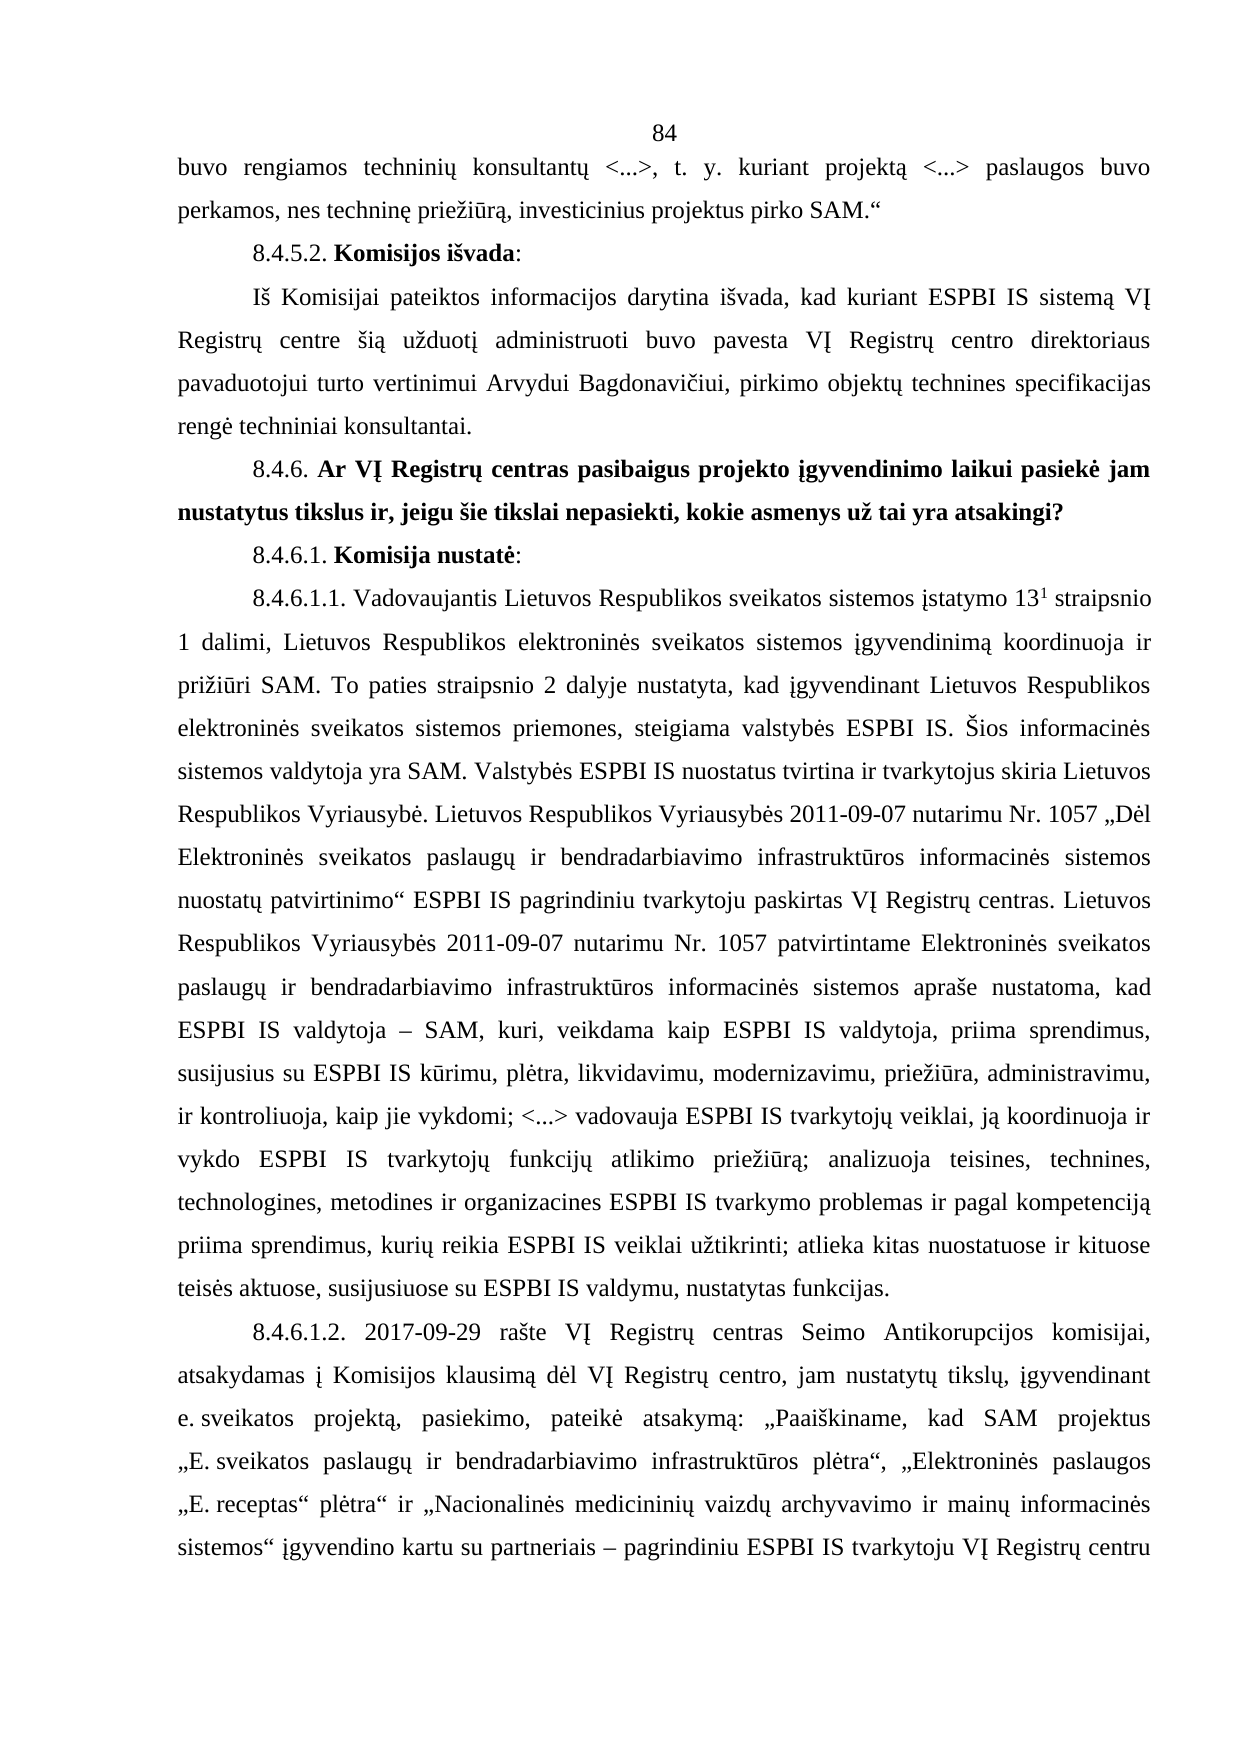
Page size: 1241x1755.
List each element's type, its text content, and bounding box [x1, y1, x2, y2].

text buvo rengiamos techninių konsultantų <...>, t. y. kuriant projektą <...> paslaugos buvo perkamos, nes techninę priežiūrą, investicinius projektus pirko SAM.“ [177, 152, 1152, 224]
text 8.4.6.1.2. 2017-09-29 rašte VĮ Registrų centras Seimo Antikorupcijos komisijai, atsakydamas į Komisijos klausimą dėl VĮ Registrų centro, jam nustatytų tikslų, įgyvendinant e. sveikatos projektą, pasiekimo, pateikė atsakymą: „Paaiškiname, kad SAM projektus „E. sveikatos paslaugų ir bendradarbiavimo infrastruktūros plėtra“, „Elektroninės paslaugos „E. receptas“ plėtra“ ir „Nacionalinės medicininių vaizdų archyvavimo ir mainų informacinės sistemos“ įgyvendino kartu su partneriais – pagrindiniu ESPBI IS tvarkytoju VĮ Registrų centru [177, 1317, 1152, 1561]
text 8.4.5.2. Komisijos išvada: [177, 238, 1152, 267]
text 8.4.6. Ar VĮ Registrų centras pasibaigus projekto įgyvendinimo laikui pasiekė jam nustatytus tikslus ir, jeigu šie tikslai nepasiekti, kokie asmenys už tai yra atsakingi? [177, 454, 1152, 526]
text 8.4.6.1.1. Vadovaujantis Lietuvos Respublikos sveikatos sistemos įstatymo 131 straipsnio 1 dalimi, Lietuvos Respublikos elektroninės sveikatos sistemos įgyvendinimą koordinuoja ir prižiūri SAM. To paties straipsnio 2 dalyje nustatyta, kad įgyvendinant Lietuvos Respublikos elektroninės sveikatos sistemos priemones, steigiama valstybės ESPBI IS. Šios informacinės sistemos valdytoja yra SAM. Valstybės ESPBI IS nuostatus tvirtina ir tvarkytojus skiria Lietuvos Respublikos Vyriausybė. Lietuvos Respublikos Vyriausybės 2011-09-07 nutarimu Nr. 1057 „Dėl Elektroninės sveikatos paslaugų ir bendradarbiavimo infrastruktūros informacinės sistemos nuostatų patvirtinimo“ ESPBI IS pagrindiniu tvarkytoju paskirtas VĮ Registrų centras. Lietuvos Respublikos Vyriausybės 2011-09-07 nutarimu Nr. 1057 patvirtintame Elektroninės sveikatos paslaugų ir bendradarbiavimo infrastruktūros informacinės sistemos apraše nustatoma, kad ESPBI IS valdytoja – SAM, kuri, veikdama kaip ESPBI IS valdytoja, priima sprendimus, susijusius su ESPBI IS kūrimu, plėtra, likvidavimu, modernizavimu, priežiūra, administravimu, ir kontroliuoja, kaip jie vykdomi; <...> vadovauja ESPBI IS tvarkytojų veiklai, ją koordinuoja ir vykdo ESPBI IS tvarkytojų funkcijų atlikimo priežiūrą; analizuoja teisines, technines, technologines, metodines ir organizacines ESPBI IS tvarkymo problemas ir pagal kompetenciją priima sprendimus, kurių reikia ESPBI IS veiklai užtikrinti; atlieka kitas nuostatuose ir kituose teisės aktuose, susijusiuose su ESPBI IS valdymu, nustatytas funkcijas. [177, 583, 1152, 1302]
text Iš Komisijai pateiktos informacijos darytina išvada, kad kuriant ESPBI IS sistemą VĮ Registrų centre šią užduotį administruoti buvo pavesta VĮ Registrų centro direktoriaus pavaduotojui turto vertinimui Arvydui Bagdonavičiui, pirkimo objektų technines specifikacijas rengė techniniai konsultantai. [177, 282, 1152, 440]
text 8.4.6.1. Komisija nustatė: [177, 540, 1152, 569]
